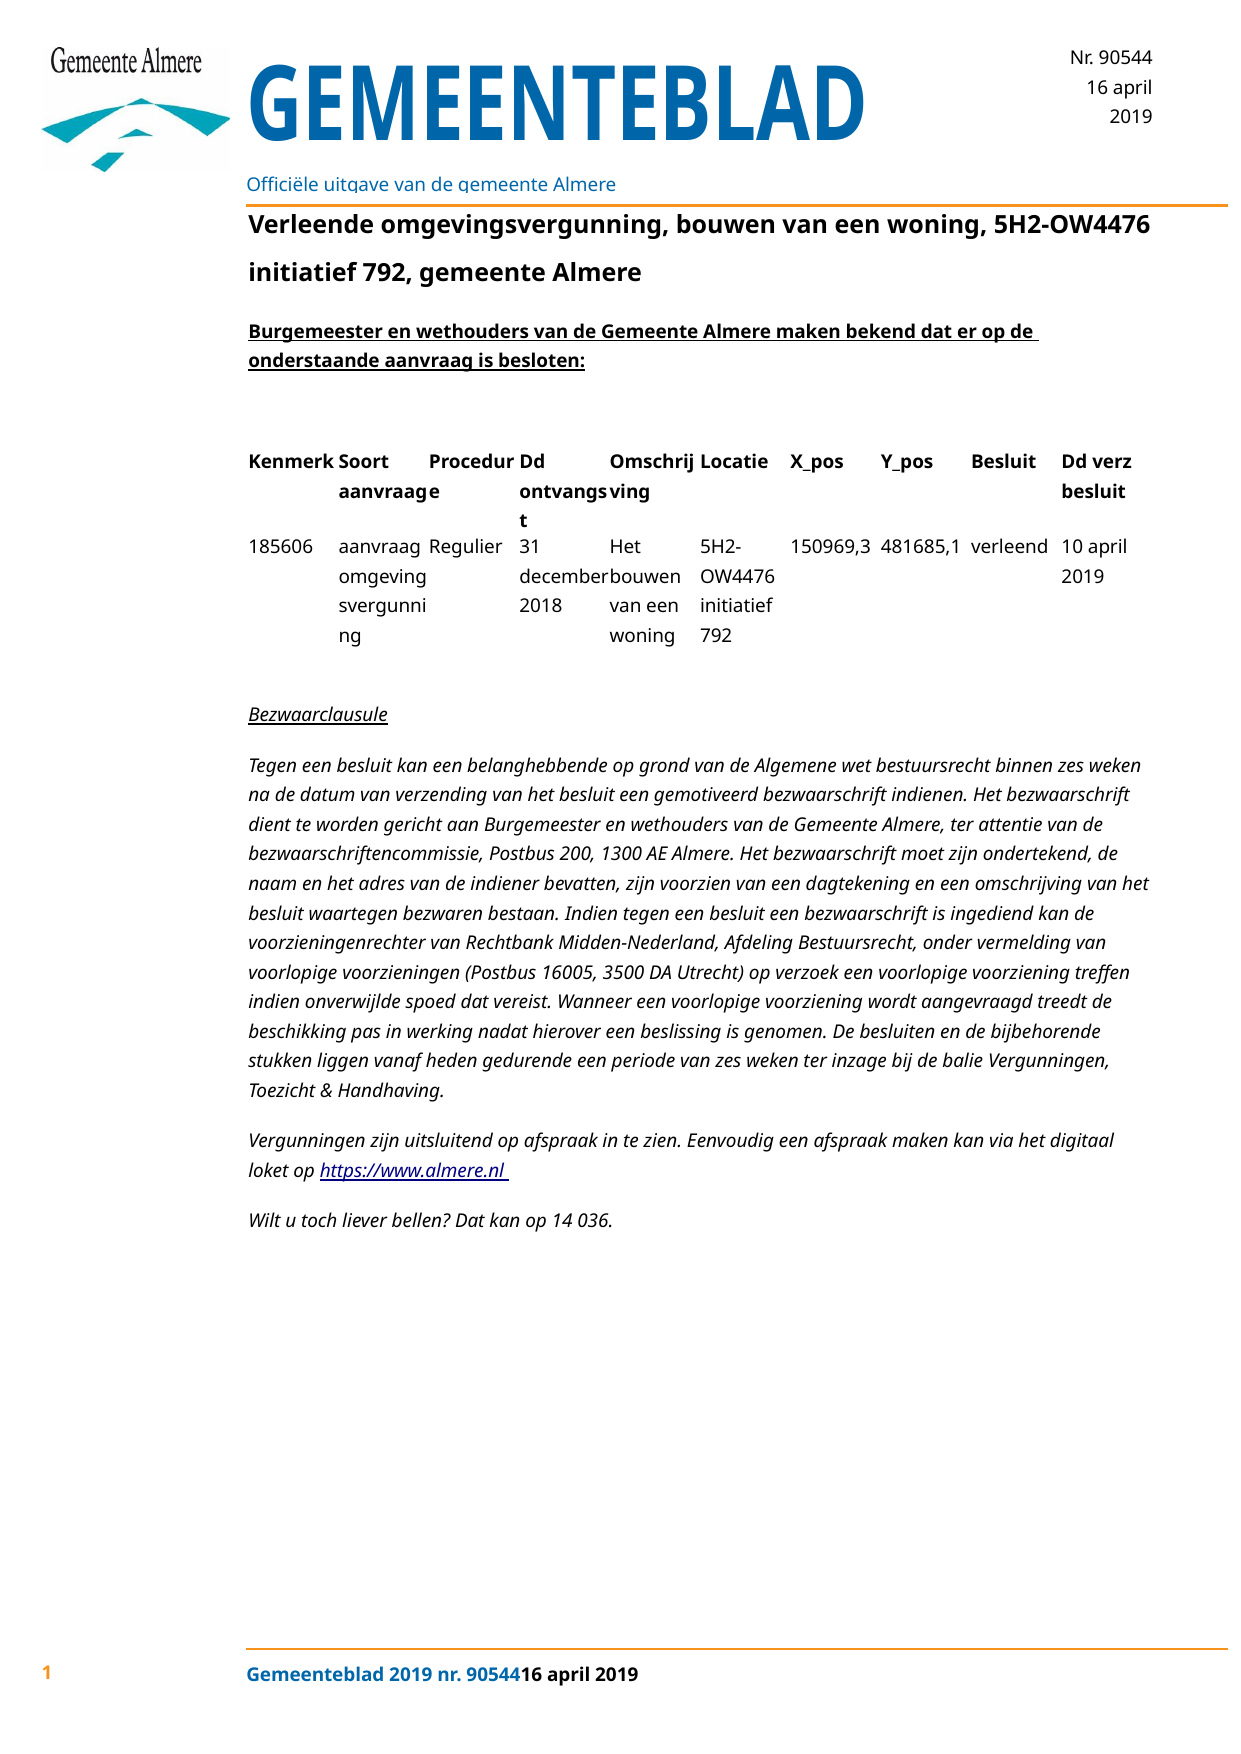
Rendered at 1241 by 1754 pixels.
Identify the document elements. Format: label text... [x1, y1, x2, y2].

table_cell 5H2-OW4476 initiatief 792 [700, 533, 790, 648]
text Burgemeester en wethouders van de Gemeente Almere maken bekend dat er op de onderstaande aanvraag is besloten: [248, 318, 1152, 373]
table_header Procedure [429, 449, 519, 533]
text Wilt u toch liever bellen? Dat kan op 14 036. [248, 1208, 1152, 1233]
table_header Kenmerk [248, 449, 338, 533]
text Verleende omgevingsvergunning, bouwen van een woning, 5H2-OW4476 initiatief 792, gemeente Almere [248, 207, 1152, 288]
table_header Soort aanvraag [338, 449, 429, 533]
table_header Dd verz besluit [1061, 449, 1152, 533]
table_cell verleend [971, 533, 1061, 648]
table_header Dd ontvangst [519, 449, 609, 533]
text Bezwaarclausule [248, 701, 1152, 727]
table_cell 185606 [248, 533, 338, 648]
table_cell Het bouwen van een woning [609, 533, 700, 648]
table_header Omschrijving [609, 449, 700, 533]
table_header Locatie [700, 449, 790, 533]
picture [41, 47, 231, 172]
table_cell 10 april 2019 [1061, 533, 1152, 648]
table_cell 31 december 2018 [519, 533, 609, 648]
table_cell aanvraag omgevingsvergunning [338, 533, 429, 648]
table_header Y_pos [881, 449, 971, 533]
table_cell Regulier [429, 533, 519, 648]
table_cell 150969,3 [790, 533, 881, 648]
table_header Besluit [971, 449, 1061, 533]
text Tegen een besluit kan een belanghebbende op grond van de Algemene wet bestuursrecht binnen zes weken na de datum van verzending van het besluit een gemotiveerd bezwaarschrift indienen. Het bezwaarschrift dient te worden gericht aan Burgemeester en wethouders van de Gemeente Almere, ter attentie van de bezwaarschriftencommissie, Postbus 200, 1300 AE Almere. Het bezwaarschrift moet zijn ondertekend, de naam en het adres van de indiener bevatten, zijn voorzien van een dagtekening en een omschrijving van het besluit waartegen bezwaren bestaan. Indien tegen een besluit een bezwaarschrift is ingediend kan de voorzieningenrechter van Rechtbank Midden-Nederland, Afdeling Bestuursrecht, onder vermelding van voorlopige voorzieningen (Postbus 16005, 3500 DA Utrecht) op verzoek een voorlopige voorziening treffen indien onverwijlde spoed dat vereist. Wanneer een voorlopige voorziening wordt aangevraagd treedt de beschikking pas in werking nadat hierover een beslissing is genomen. De besluiten en de bijbehorende stukken liggen vanaf heden gedurende een periode van zes weken ter inzage bij de balie Vergunningen, Toezicht & Handhaving. [248, 752, 1152, 1103]
table_cell 481685,1 [881, 533, 971, 648]
table_header X_pos [790, 449, 881, 533]
text Vergunningen zijn uitsluitend op afspraak in te zien. Eenvoudig een afspraak maken kan via het digitaal loket op https://www.almere.nl [248, 1128, 1152, 1183]
